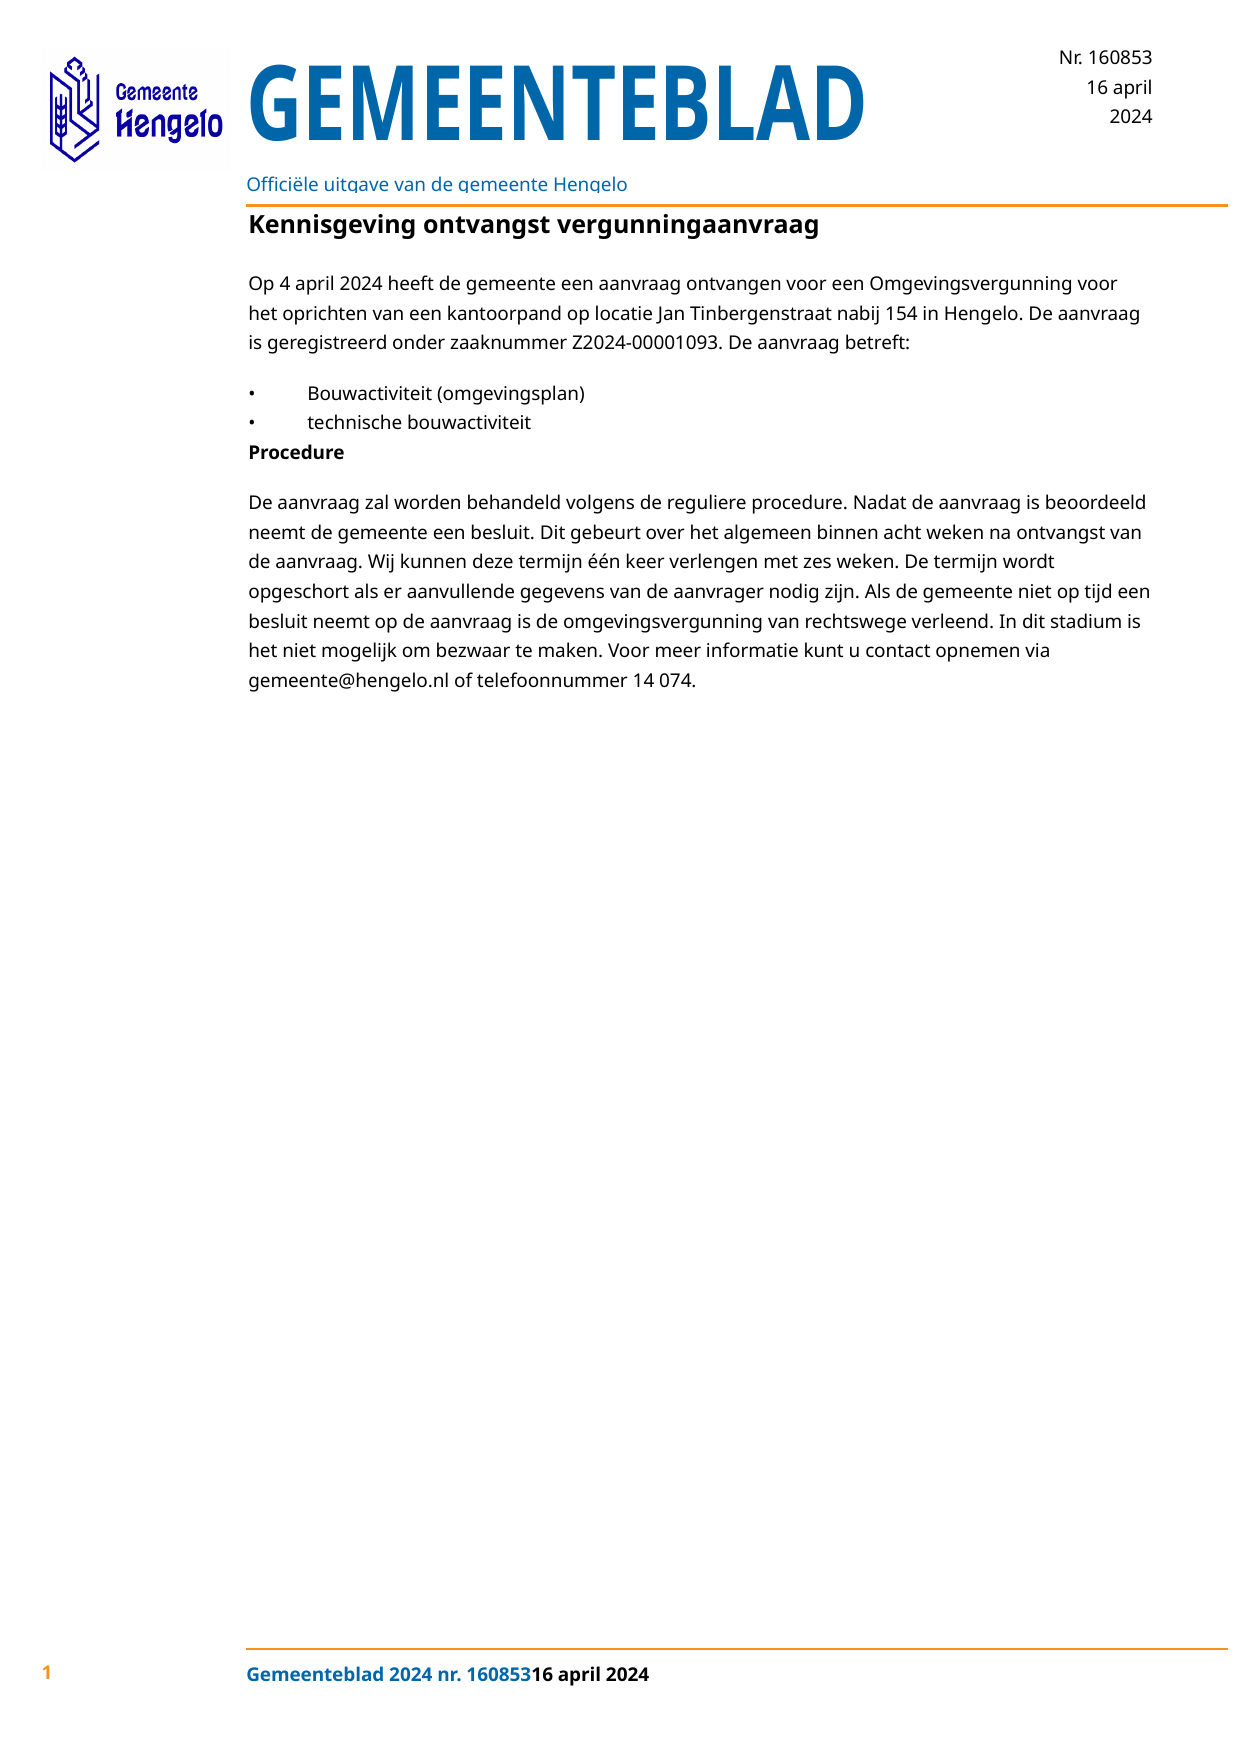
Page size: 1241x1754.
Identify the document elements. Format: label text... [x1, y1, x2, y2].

text De aanvraag zal worden behandeld volgens de reguliere procedure. Nadat de aanvraag is beoordeeld neemt de gemeente een besluit. Dit gebeurt over het algemeen binnen acht weken na ontvangst van de aanvraag. Wij kunnen deze termijn één keer verlengen met zes weken. De termijn wordt opgeschort als er aanvullende gegevens van de aanvrager nodig zijn. Als de gemeente niet op tijd een besluit neemt op de aanvraag is de omgevingsvergunning van rechtswege verleend. In dit stadium is het niet mogelijk om bezwaar te maken. Voor meer informatie kunt u contact opnemen via gemeente@hengelo.nl of telefoonnummer 14 074. [248, 489, 1152, 693]
text Procedure [248, 439, 1152, 465]
text Kennisgeving ontvangst vergunningaanvraag [248, 207, 1152, 241]
list Bouwactiviteit (omgevingsplan) [248, 380, 1152, 406]
list technische bouwactiviteit [248, 409, 1152, 435]
text Op 4 april 2024 heeft de gemeente een aanvraag ontvangen voor een Omgevingsvergunning voor het oprichten van een kantoorpand op locatie Jan Tinbergenstraat nabij 154 in Hengelo. De aanvraag is geregistreerd onder zaaknummer Z2024-00001093. De aanvraag betreft: [248, 270, 1152, 355]
picture [41, 47, 231, 172]
